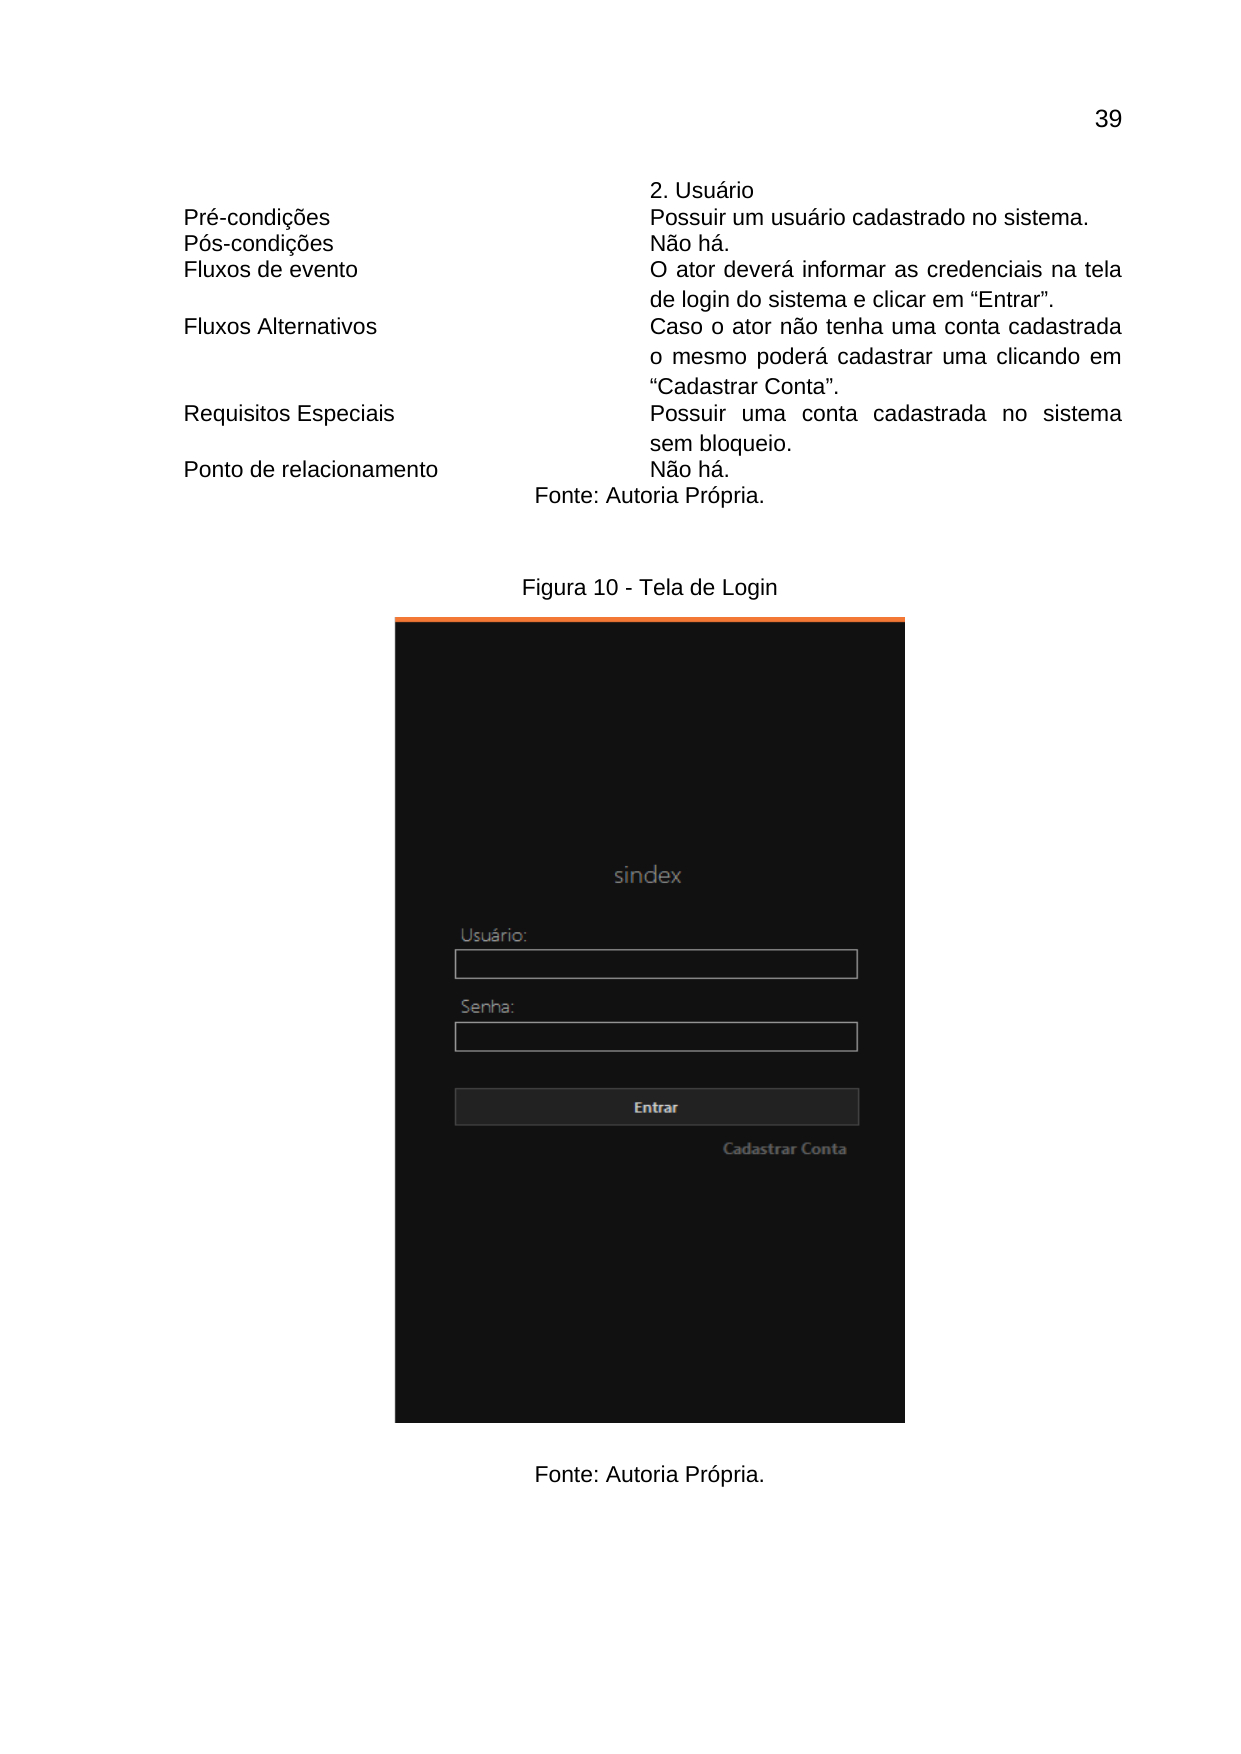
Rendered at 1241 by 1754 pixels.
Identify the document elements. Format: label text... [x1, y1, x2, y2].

text Fonte: Autoria Própria. [177, 1423, 1122, 1488]
table_cell O ator deverá informar as credenciais na tela de login do sistema e clicar em “Entrar”. [650, 256, 1122, 313]
table_cell Possuir um usuário cadastrado no sistema. [650, 204, 1122, 230]
table_cell Não há. [650, 230, 1122, 256]
picture [394, 617, 905, 1423]
table_cell [177, 177, 649, 203]
table_cell 2. Usuário [650, 177, 1122, 203]
text Fonte: Autoria Própria. [177, 482, 1122, 509]
table_cell Ponto de relacionamento [177, 456, 649, 482]
table_cell Pré-condições [177, 204, 649, 230]
table_cell Fluxos de evento [177, 256, 649, 313]
table_cell Requisitos Especiais [177, 400, 649, 456]
table_cell Não há. [650, 456, 1122, 482]
table_cell Caso o ator não tenha uma conta cadastrada o mesmo poderá cadastrar uma clicando em “Cadastrar Conta”. [650, 313, 1122, 399]
table_cell Pós-condições [177, 230, 649, 256]
text Figura 10 - Tela de Login [177, 574, 1122, 600]
table_cell Fluxos Alternativos [177, 313, 649, 399]
table_cell Possuir uma conta cadastrada no sistema sem bloqueio. [650, 400, 1122, 456]
